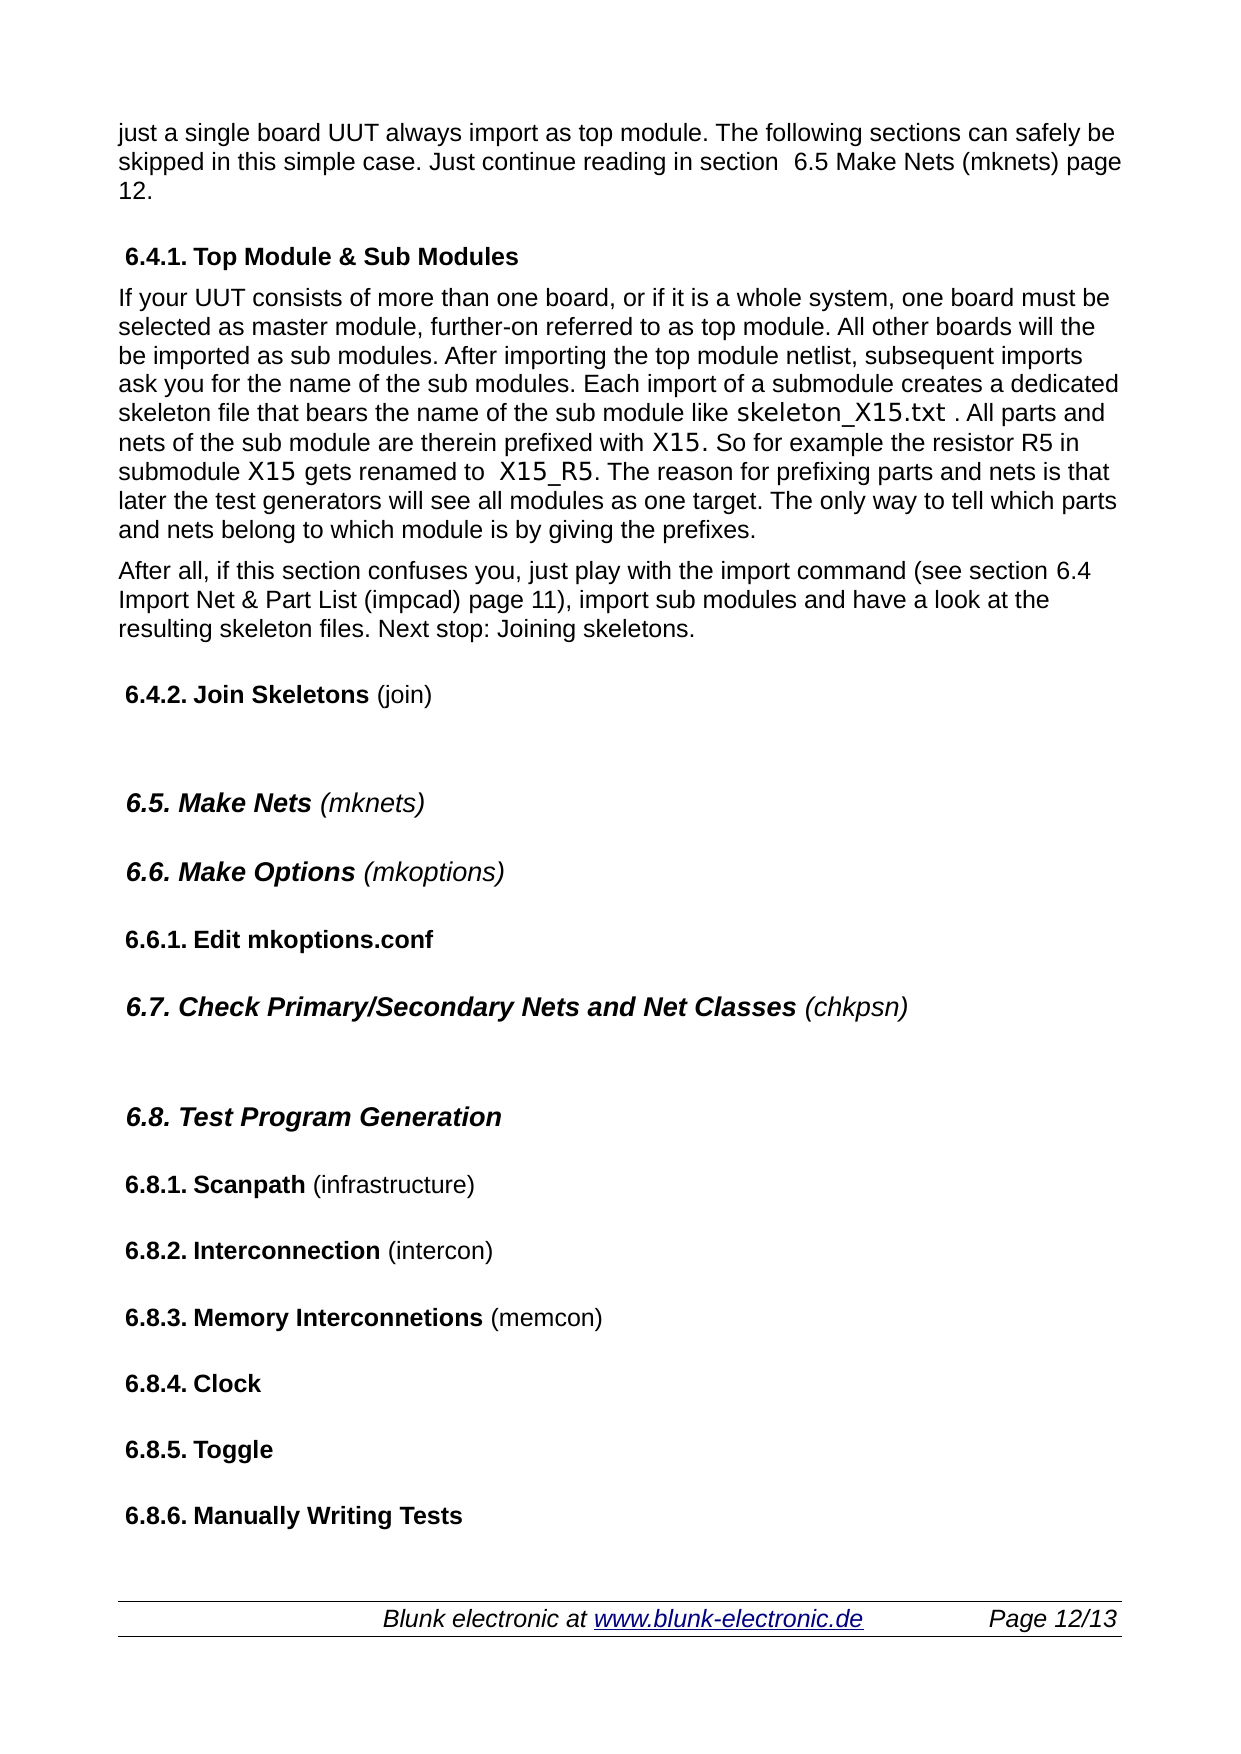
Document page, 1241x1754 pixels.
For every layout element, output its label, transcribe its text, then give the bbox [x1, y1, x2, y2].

subtitle Clock [118, 1369, 1122, 1397]
subtitle Interconnection (intercon) [118, 1236, 1122, 1265]
subtitle Scanpath (infrastructure) [118, 1170, 1122, 1199]
subtitle Check Primary/Secondary Nets and Net Classes (chkpsn) [118, 991, 1122, 1022]
text just a single board UUT always import as top module. The following sections can safely be skipped in this simple case. Just continue reading in section 6.5 Make Nets (mknets) page 12. [118, 118, 1122, 204]
subtitle Edit mkoptions.conf [118, 925, 1122, 954]
subtitle Toggle [118, 1435, 1122, 1464]
subtitle Make Options (mkoptions) [118, 856, 1122, 887]
subtitle Test Program Generation [118, 1101, 1122, 1132]
subtitle Make Nets (mknets) [118, 787, 1122, 819]
text After all, if this section confuses you, just play with the import command (see section 6.4 Import Net & Part List (impcad) page 11), import sub modules and have a look at the resulting skeleton files. Next stop: Joining skeletons. [118, 556, 1122, 642]
subtitle Manually Writing Tests [118, 1501, 1122, 1530]
subtitle Join Skeletons (join) [118, 680, 1122, 709]
subtitle Top Module & Sub Modules [118, 242, 1122, 271]
text If your UUT consists of more than one board, or if it is a whole system, one board must be selected as master module, further-on referred to as top module. All other boards will the be imported as sub modules. After importing the top module netlist, subsequent imports ask you for the name of the sub modules. Each import of a submodule creates a dedicated skeleton file that bears the name of the sub module like skeleton_X15.txt . All parts and nets of the sub module are therein prefixed with X15. So for example the resistor R5 in submodule X15 gets renamed to X15_R5. The reason for prefixing parts and nets is that later the test generators will see all modules as one target. The only way to tell which parts and nets belong to which module is by giving the prefixes. [118, 283, 1122, 544]
subtitle Memory Interconnetions (memcon) [118, 1302, 1122, 1331]
